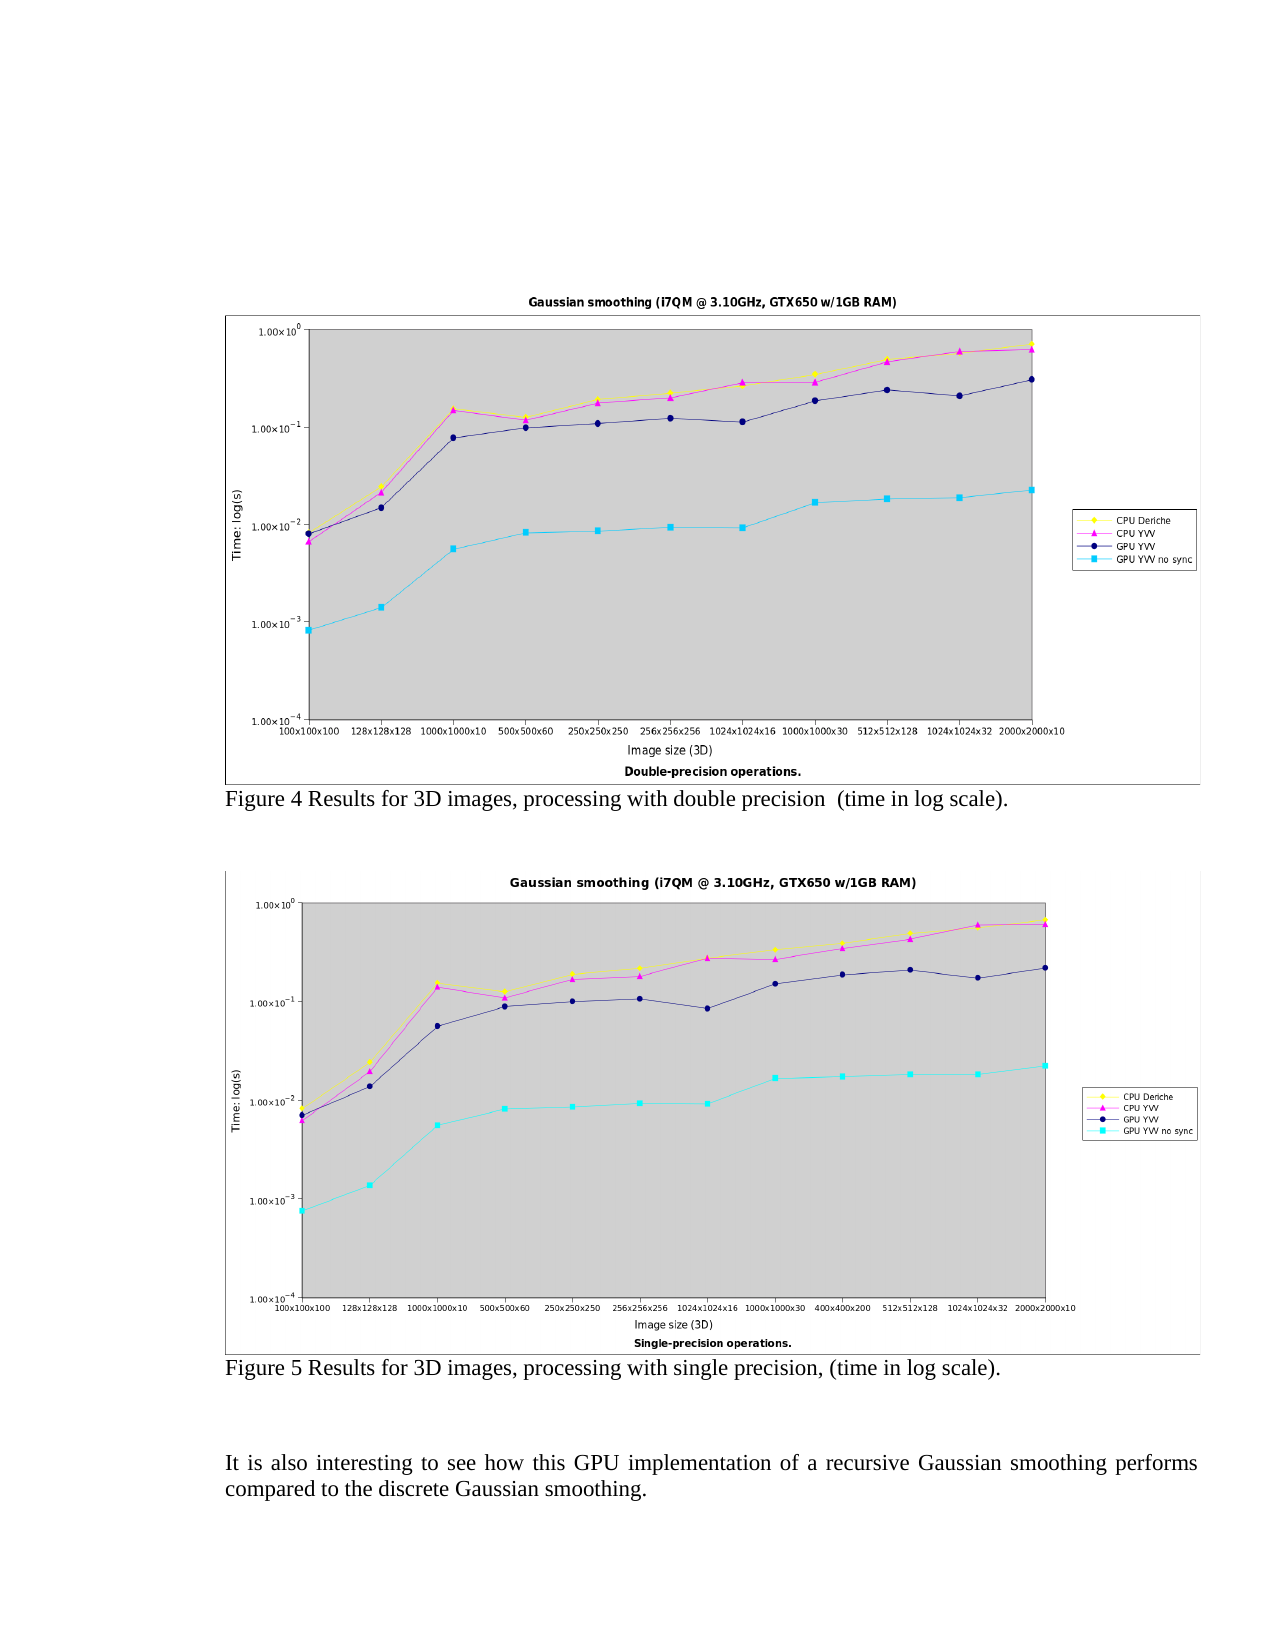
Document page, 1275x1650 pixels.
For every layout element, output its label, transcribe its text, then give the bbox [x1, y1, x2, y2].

text Figure 4 Results for 3D images, processing with double precision (time in log scale). [225, 785, 1200, 811]
text Figure 5 Results for 3D images, processing with single precision, (time in log scale). [225, 1355, 1200, 1381]
text It is also interesting to see how this GPU implementation of a recursive Gaussian smoothing performs compared to the discrete Gaussian smoothing. [225, 1449, 1200, 1501]
picture [225, 871, 1200, 1355]
picture [225, 294, 1200, 785]
